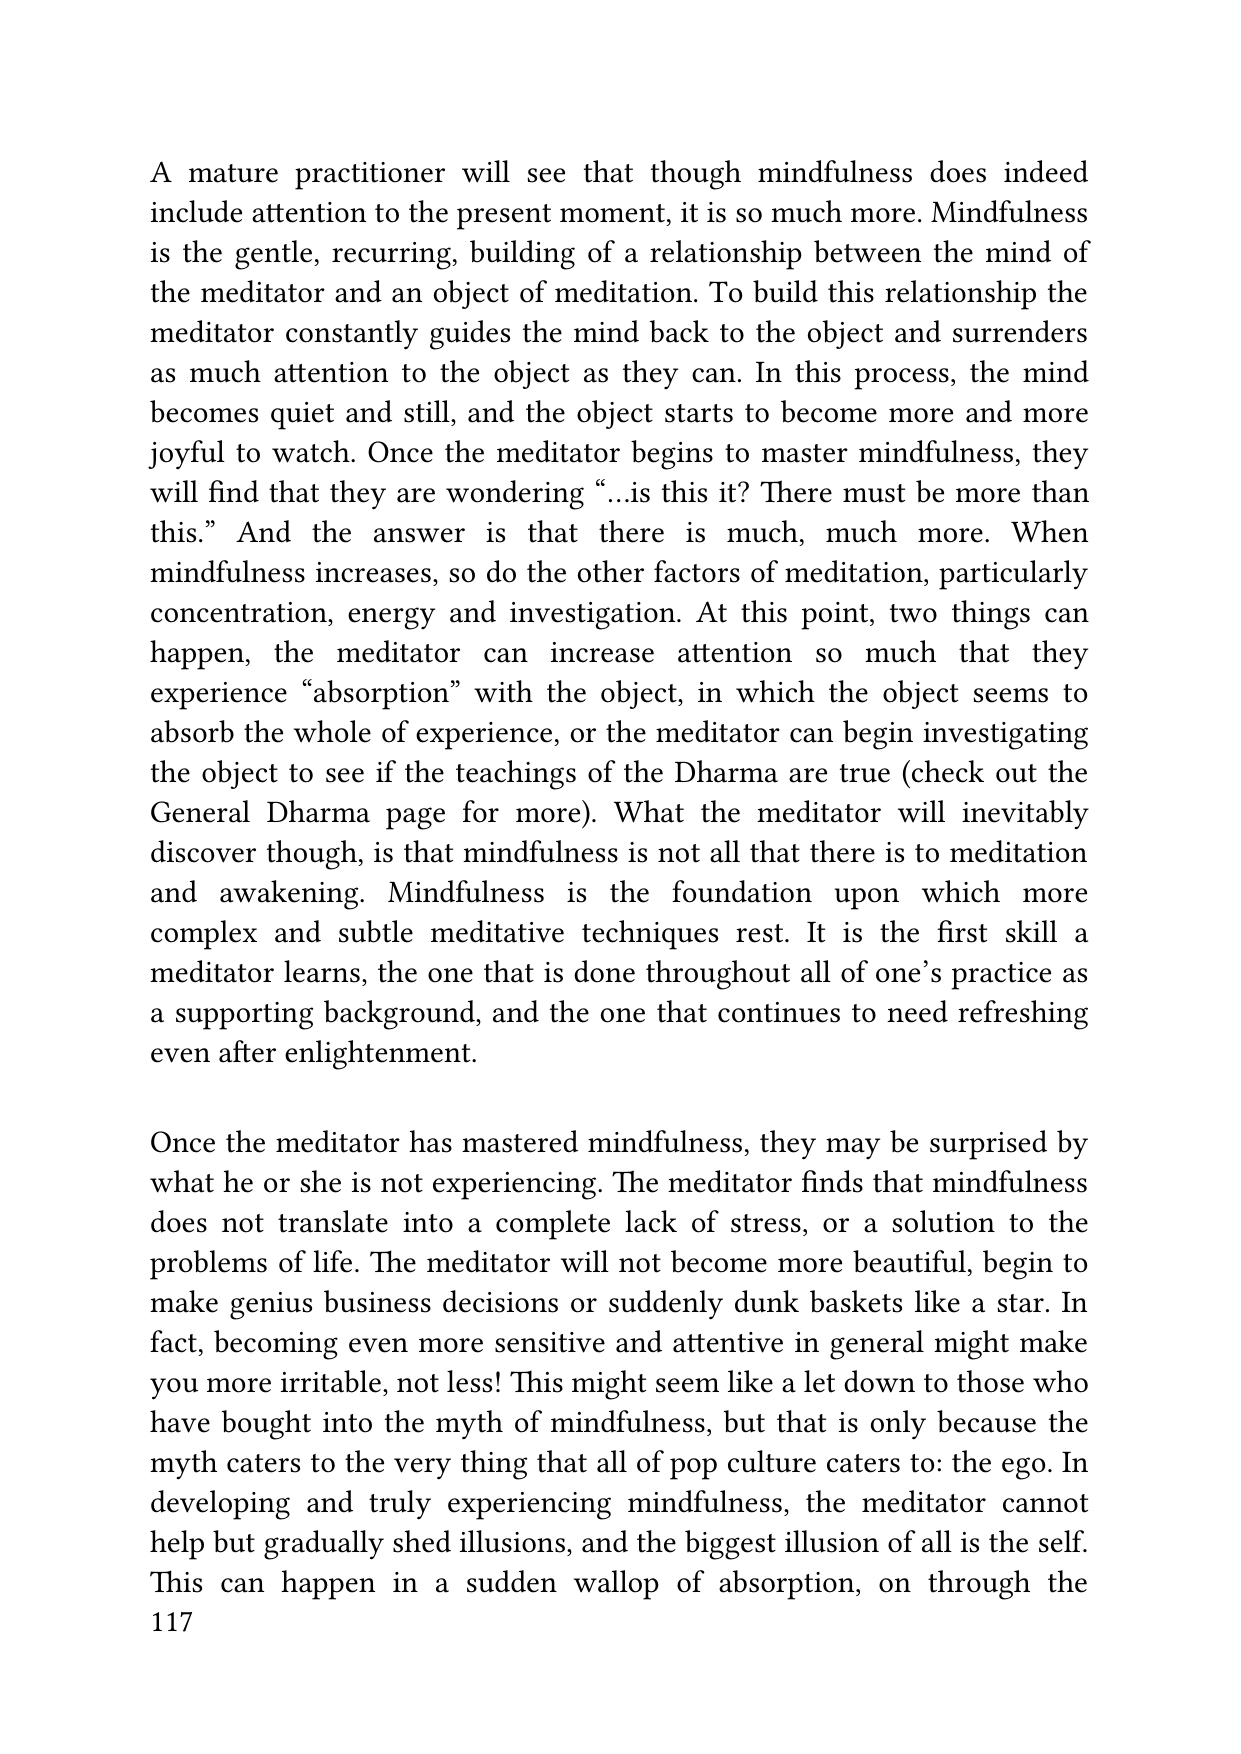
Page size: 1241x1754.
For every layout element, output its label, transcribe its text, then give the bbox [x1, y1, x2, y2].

text A mature practitioner will see that though mindfulness does indeed include attention to the present moment, it is so much more. Mindfulness is the gentle, recurring, building of a relationship between the mind of the meditator and an object of meditation. To build this relationship the meditator constantly guides the mind back to the object and surrenders as much attention to the object as they can. In this process, the mind becomes quiet and still, and the object starts to become more and more joyful to watch. Once the meditator begins to master mindfulness, they will find that they are wondering “…is this it? There must be more than this.” And the answer is that there is much, much more. When mindfulness increases, so do the other factors of meditation, particularly concentration, energy and investigation. At this point, two things can happen, the meditator can increase attention so much that they experience “absorption” with the object, in which the object seems to absorb the whole of experience, or the meditator can begin investigating the object to see if the teachings of the Dharma are true (check out the General Dharma page for more). What the meditator will inevitably discover though, is that mindfulness is not all that there is to meditation and awakening. Mindfulness is the foundation upon which more complex and subtle meditative techniques rest. It is the first skill a meditator learns, the one that is done throughout all of one’s practice as a supporting background, and the one that continues to need refreshing even after enlightenment. [150, 150, 1090, 1070]
text Once the meditator has mastered mindfulness, they may be surprised by what he or she is not experiencing. The meditator finds that mindfulness does not translate into a complete lack of stress, or a solution to the problems of life. The meditator will not become more beautiful, begin to make genius business decisions or suddenly dunk baskets like a star. In fact, becoming even more sensitive and attentive in general might make you more irritable, not less! This might seem like a let down to those who have bought into the myth of mindfulness, but that is only because the myth caters to the very thing that all of pop culture caters to: the ego. In developing and truly experiencing mindfulness, the meditator cannot help but gradually shed illusions, and the biggest illusion of all is the self. This can happen in a sudden wallop of absorption, on through the [150, 1120, 1090, 1600]
